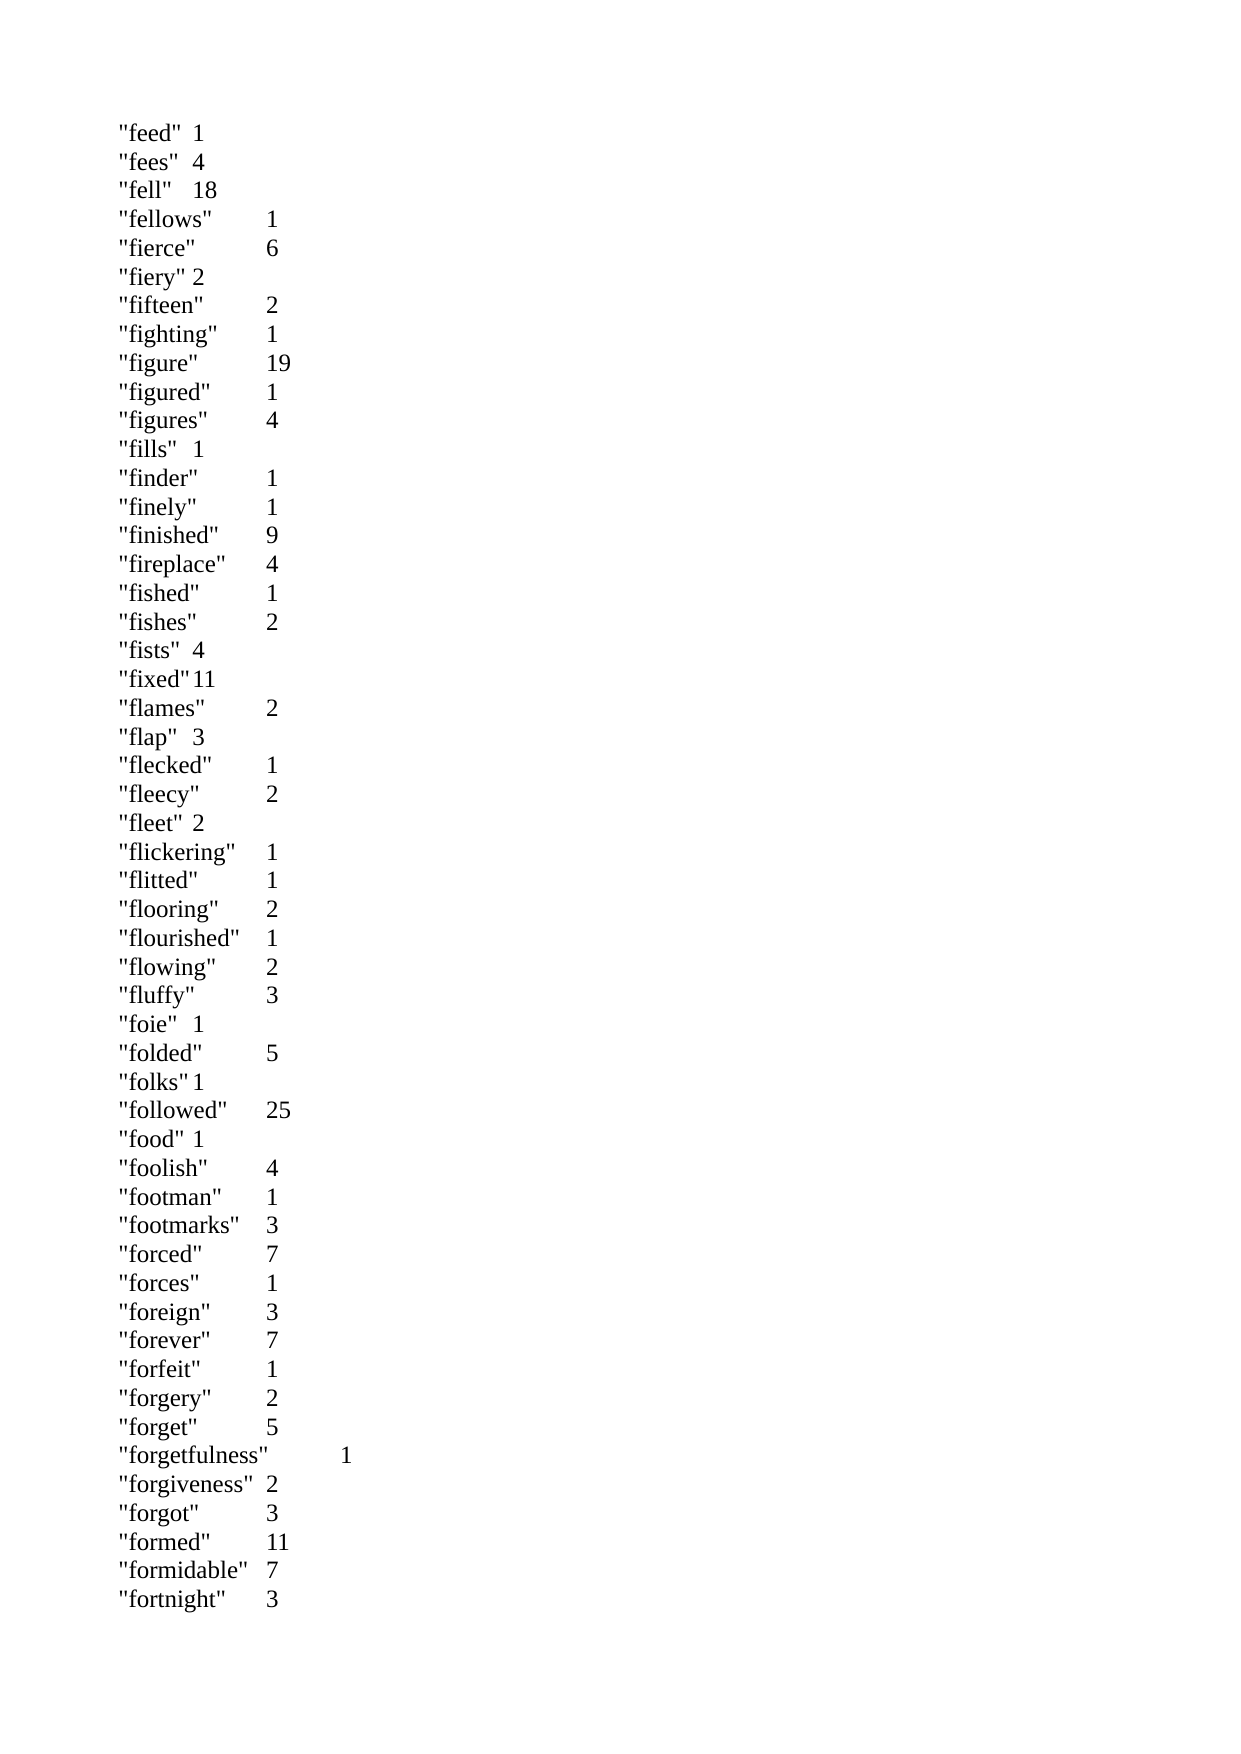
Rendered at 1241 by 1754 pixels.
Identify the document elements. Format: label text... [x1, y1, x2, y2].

text "folks" 1 [118, 1067, 1122, 1096]
text "fluffy" 3 [118, 981, 1122, 1009]
text "figures" 4 [118, 406, 1122, 434]
text "flecked" 1 [118, 751, 1122, 779]
text "foie" 1 [118, 1009, 1122, 1038]
text "forgot" 3 [118, 1498, 1122, 1527]
text "food" 1 [118, 1124, 1122, 1153]
text "folded" 5 [118, 1038, 1122, 1067]
text "fishes" 2 [118, 607, 1122, 636]
text "flooring" 2 [118, 894, 1122, 923]
text "flowing" 2 [118, 952, 1122, 981]
text "fifteen" 2 [118, 291, 1122, 319]
text "flap" 3 [118, 722, 1122, 751]
text "figured" 1 [118, 377, 1122, 406]
text "fellows" 1 [118, 204, 1122, 233]
text "fortnight" 3 [118, 1584, 1122, 1613]
text "flourished" 1 [118, 923, 1122, 952]
text "fills" 1 [118, 434, 1122, 463]
text "footmarks" 3 [118, 1211, 1122, 1239]
text "flitted" 1 [118, 866, 1122, 894]
text "foolish" 4 [118, 1153, 1122, 1182]
text "fleet" 2 [118, 808, 1122, 837]
text "fists" 4 [118, 636, 1122, 664]
text "fees" 4 [118, 147, 1122, 176]
text "forfeit" 1 [118, 1354, 1122, 1383]
text "forced" 7 [118, 1239, 1122, 1268]
text "finished" 9 [118, 521, 1122, 549]
text "forgery" 2 [118, 1383, 1122, 1412]
text "fleecy" 2 [118, 779, 1122, 808]
text "finely" 1 [118, 492, 1122, 521]
text "finder" 1 [118, 463, 1122, 492]
text "forget" 5 [118, 1412, 1122, 1441]
text "fished" 1 [118, 578, 1122, 607]
text "forgetfulness" 1 [118, 1441, 1122, 1469]
text "fireplace" 4 [118, 549, 1122, 578]
text "fiery" 2 [118, 262, 1122, 291]
text "fierce" 6 [118, 233, 1122, 262]
text "flickering" 1 [118, 837, 1122, 866]
text "flames" 2 [118, 693, 1122, 722]
text "foreign" 3 [118, 1297, 1122, 1326]
text "formidable" 7 [118, 1556, 1122, 1584]
text "fighting" 1 [118, 319, 1122, 348]
text "formed" 11 [118, 1527, 1122, 1556]
text "followed" 25 [118, 1096, 1122, 1124]
text "forgiveness" 2 [118, 1469, 1122, 1498]
text "fixed" 11 [118, 664, 1122, 693]
text "feed" 1 [118, 118, 1122, 147]
text "forces" 1 [118, 1268, 1122, 1297]
text "forever" 7 [118, 1326, 1122, 1354]
text "fell" 18 [118, 176, 1122, 204]
text "figure" 19 [118, 348, 1122, 377]
text "footman" 1 [118, 1182, 1122, 1211]
